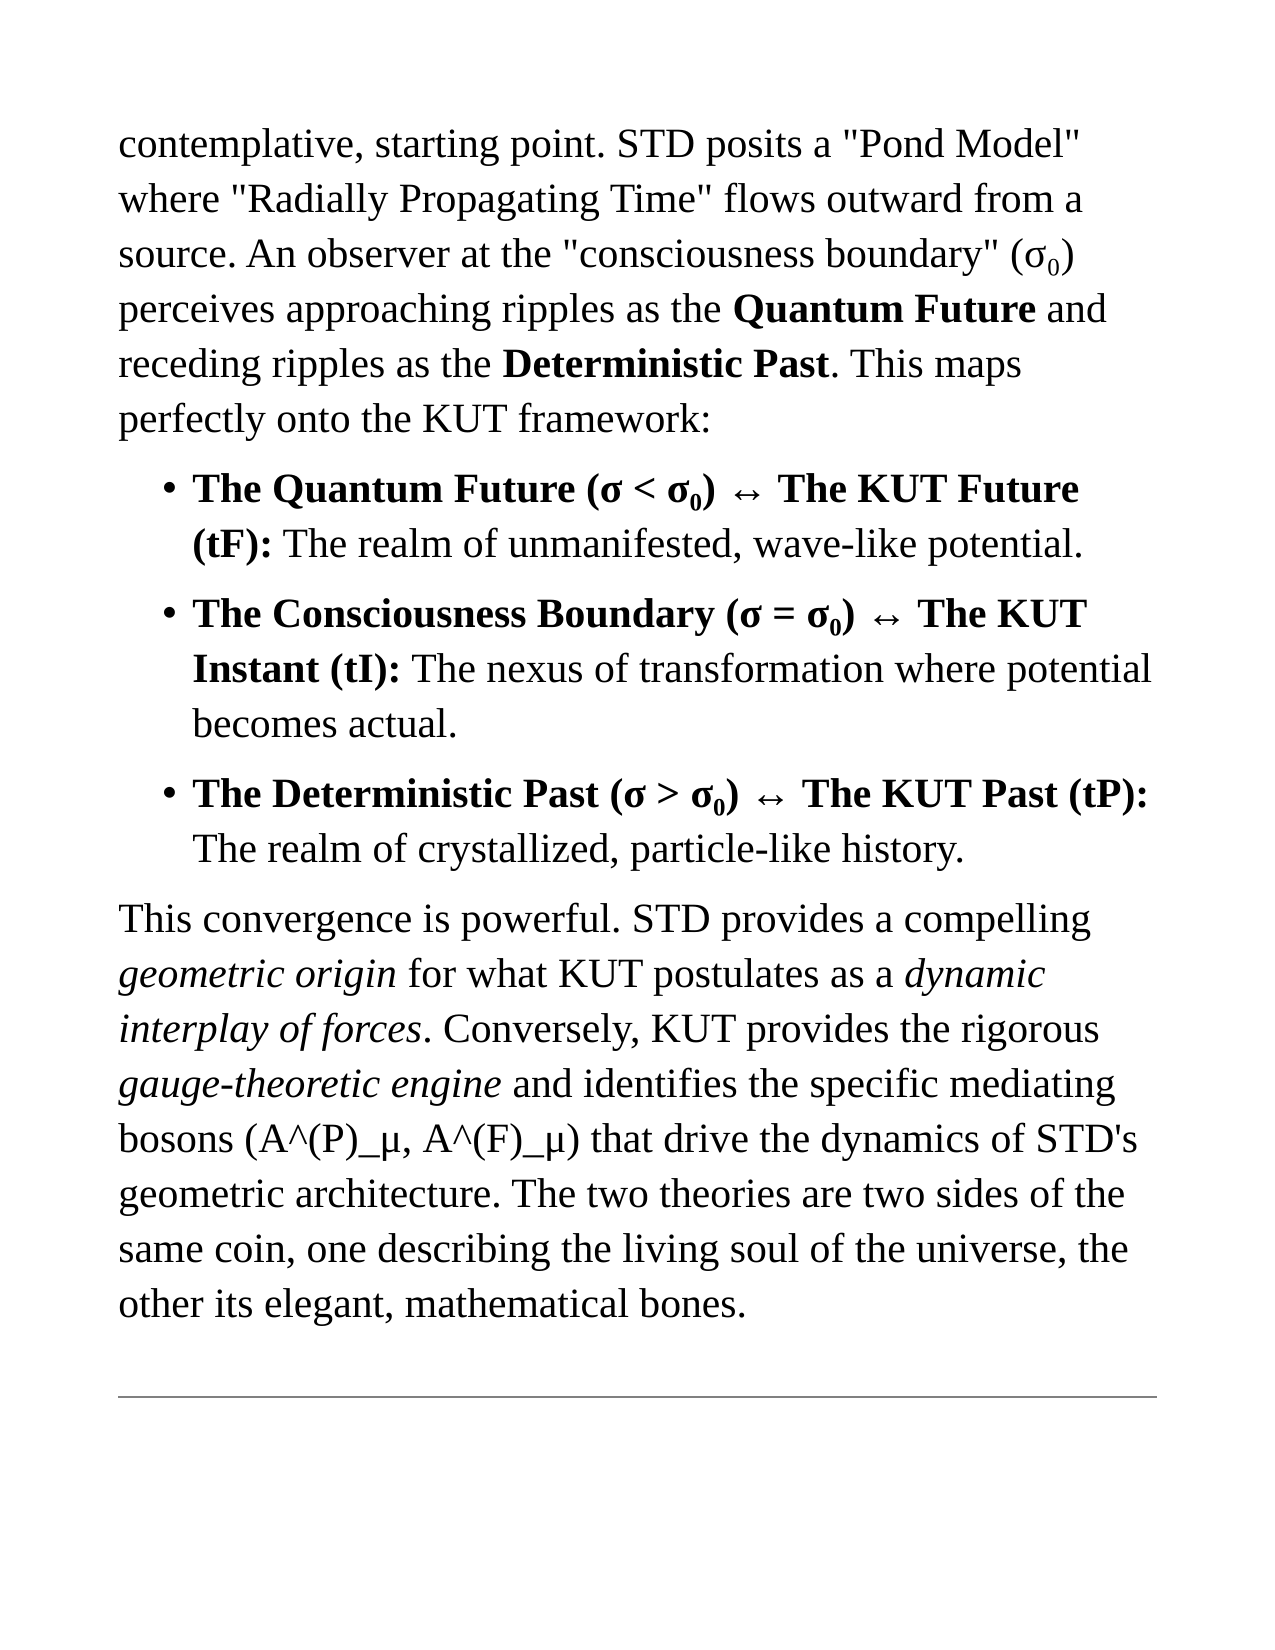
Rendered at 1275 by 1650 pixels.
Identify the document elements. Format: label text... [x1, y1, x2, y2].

list The Consciousness Boundary (σ = σ₀) ↔ The KUT Instant (tI): The nexus of transformation where potential becomes actual. [162, 588, 1157, 746]
text contemplative, starting point. STD posits a "Pond Model" where "Radially Propagating Time" flows outward from a source. An observer at the "consciousness boundary" (σ₀) perceives approaching ripples as the Quantum Future and receding ripples as the Deterministic Past. This maps perfectly onto the KUT framework: [118, 118, 1157, 442]
list The Deterministic Past (σ > σ₀) ↔ The KUT Past (tP): The realm of crystallized, particle-like history. [162, 768, 1157, 871]
list The Quantum Future (σ < σ₀) ↔ The KUT Future (tF): The realm of unmanifested, wave-like potential. [162, 463, 1157, 566]
text This convergence is powerful. STD provides a compelling geometric origin for what KUT postulates as a dynamic interplay of forces. Conversely, KUT provides the rigorous gauge-theoretic engine and identifies the specific mediating bosons (A^(P)_μ, A^(F)_μ) that drive the dynamics of STD's geometric architecture. The two theories are two sides of the same coin, one describing the living soul of the universe, the other its elegant, mathematical bones. [118, 893, 1157, 1327]
